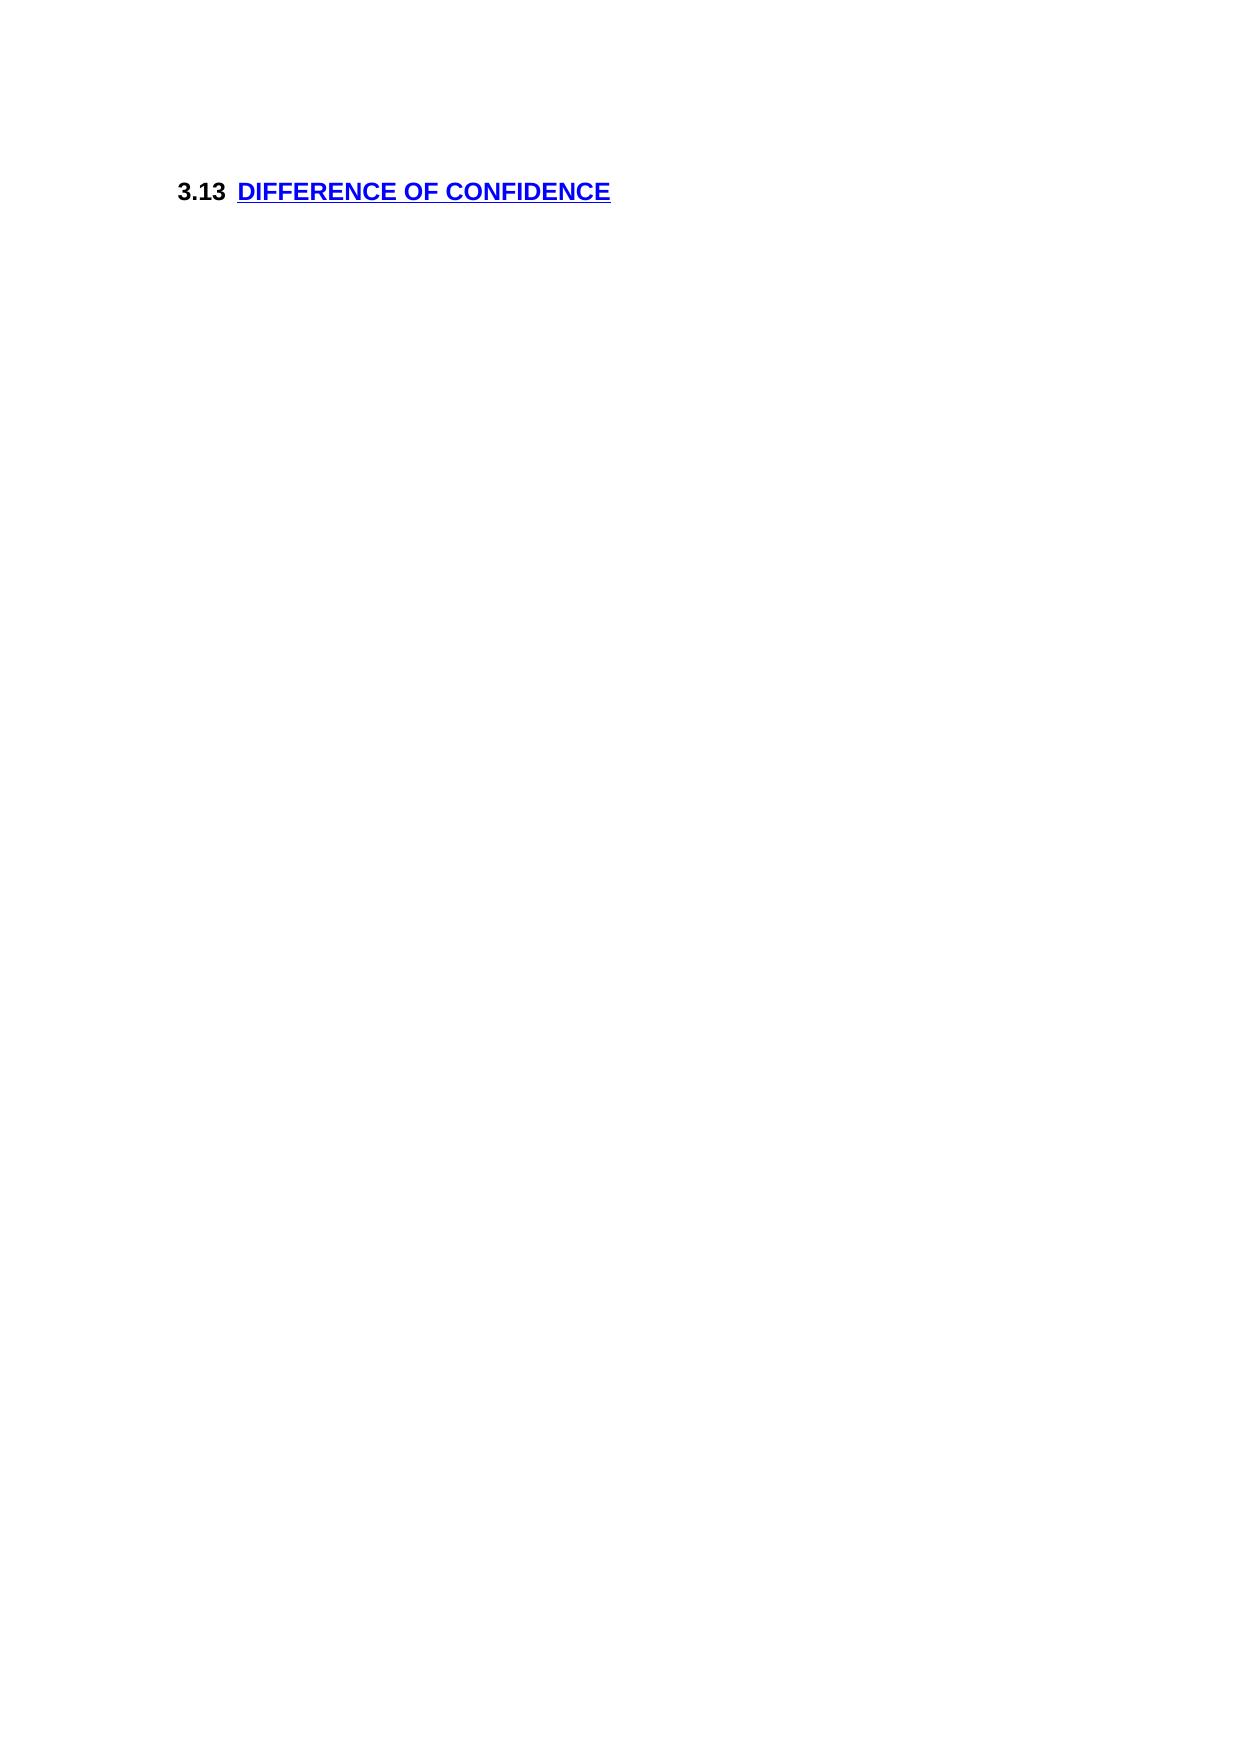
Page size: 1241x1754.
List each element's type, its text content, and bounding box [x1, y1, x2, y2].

subtitle Difference of Confidence [177, 177, 1122, 206]
